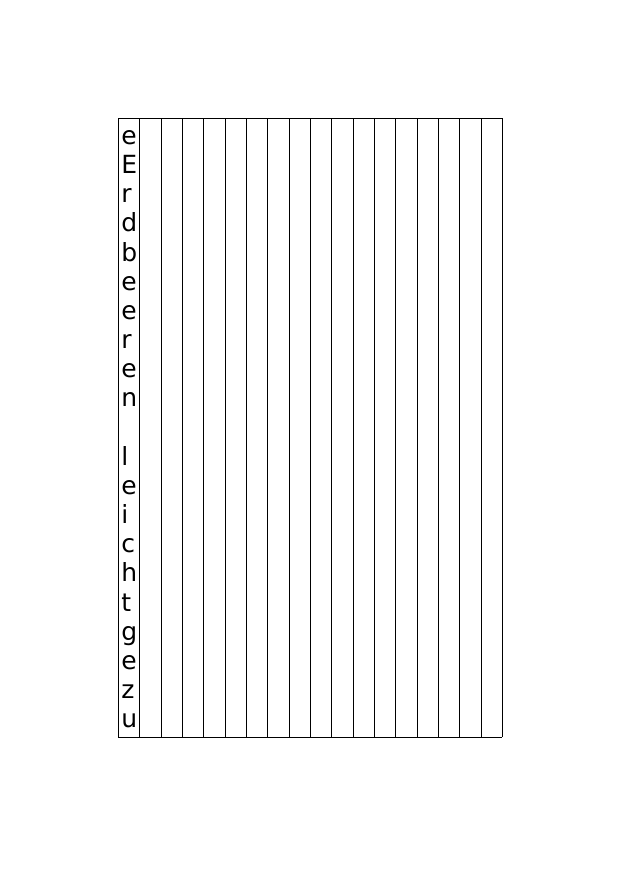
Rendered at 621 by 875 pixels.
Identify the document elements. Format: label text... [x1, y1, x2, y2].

table_cell [482, 119, 502, 737]
table_cell [418, 119, 438, 737]
table_cell [460, 119, 481, 737]
table_cell [311, 119, 331, 737]
table_cell [396, 119, 417, 737]
table_cell [439, 119, 459, 737]
table_cell [332, 119, 353, 737]
table_cell [204, 119, 225, 737]
table_cell [375, 119, 395, 737]
table_cell [290, 119, 310, 737]
table_cell e Erdbeeren leicht gezu [119, 119, 139, 737]
table_cell [226, 119, 246, 737]
table_cell [140, 119, 161, 737]
table_cell [183, 119, 203, 737]
table_cell [268, 119, 289, 737]
table_cell [162, 119, 182, 737]
table_cell [247, 119, 267, 737]
table_cell [354, 119, 374, 737]
